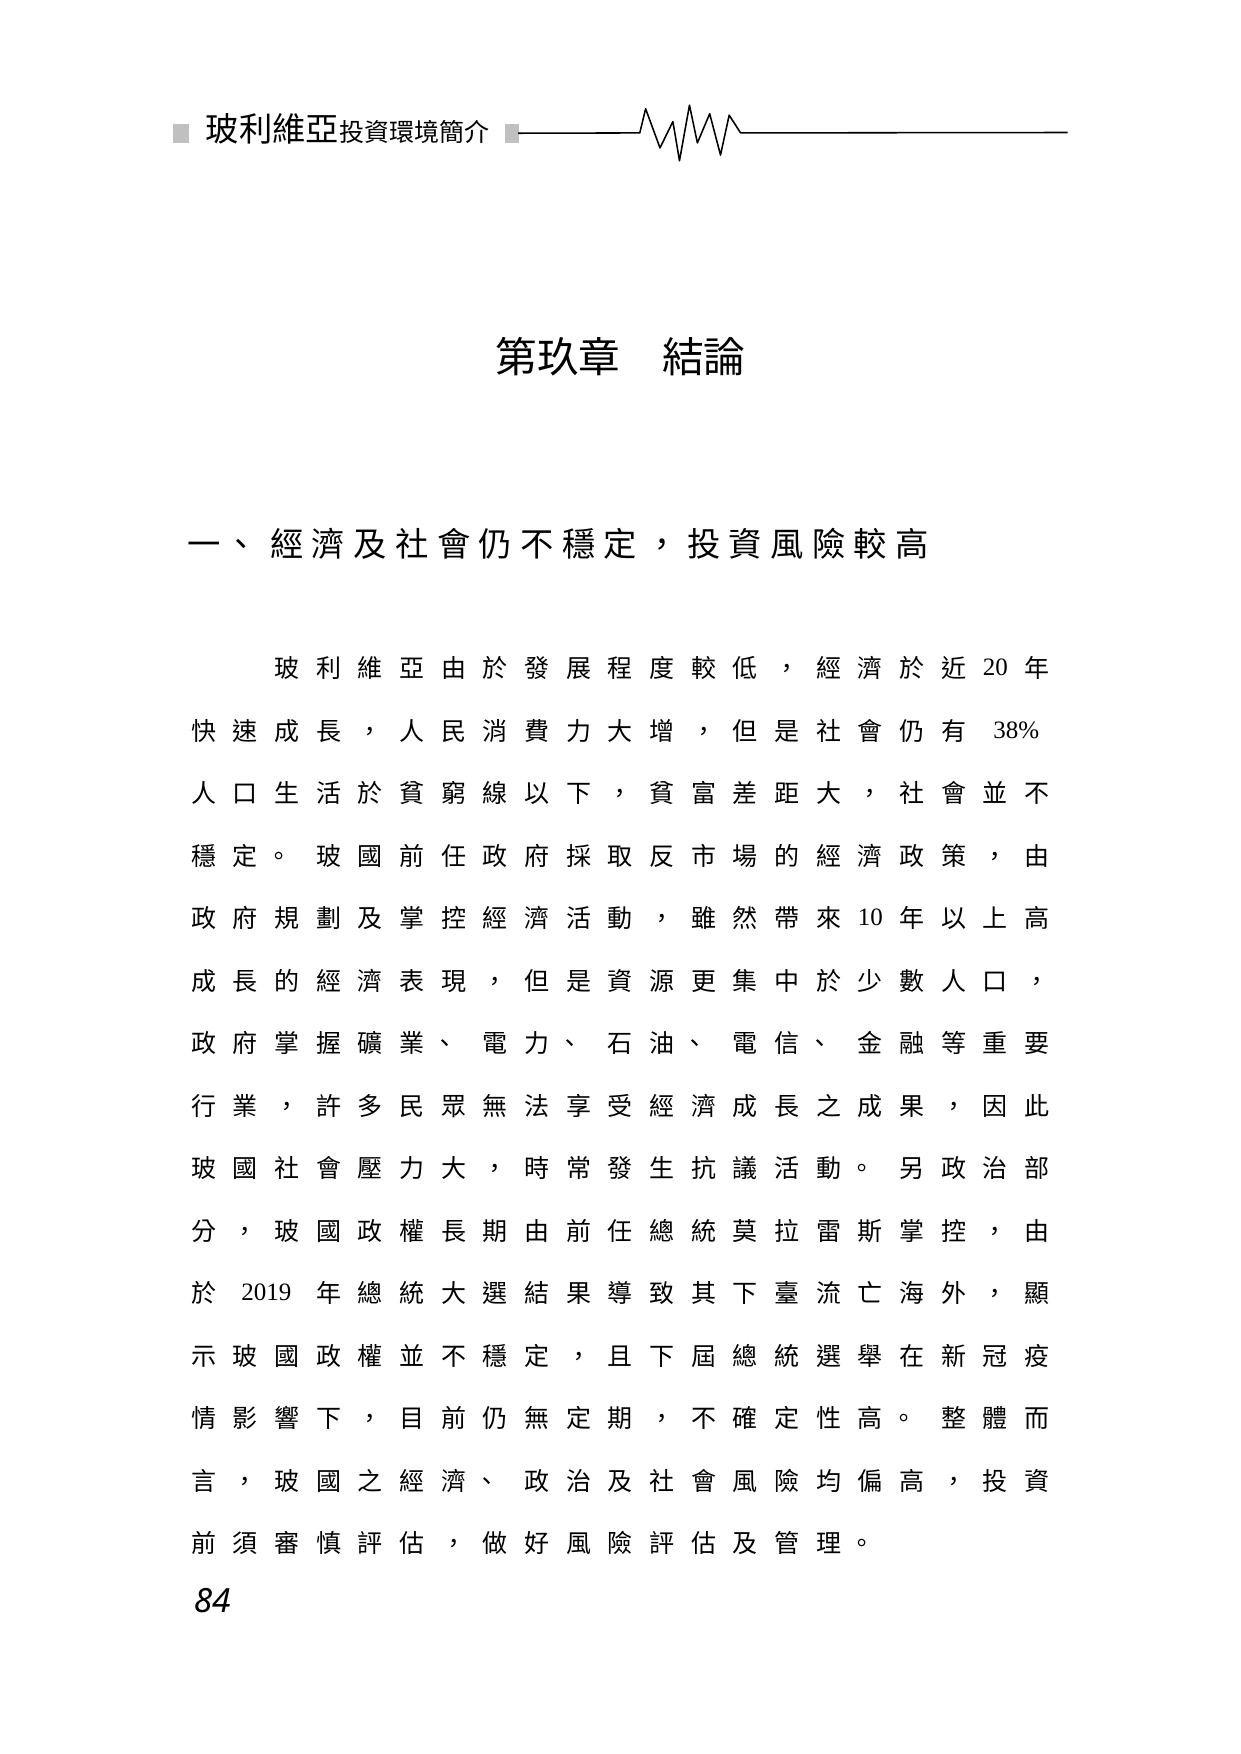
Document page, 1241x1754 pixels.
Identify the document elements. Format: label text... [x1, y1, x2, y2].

text 第玖章 結論 [183, 313, 1058, 375]
text 一、經濟及社會仍不穩定，投資風險較高 [183, 500, 1058, 563]
text 玻利維亞由於發展程度較低，經濟於近20年快速成長，人民消費力大增，但是社會仍有38%人口生活於貧窮線以下，貧富差距大，社會並不穩定。玻國前任政府採取反市場的經濟政策，由政府規劃及掌控經濟活動，雖然帶來10年以上高成長的經濟表現，但是資源更集中於少數人口，政府掌握礦業、電力、石油、電信、金融等重要行業，許多民眾無法享受經濟成長之成果，因此玻國社會壓力大，時常發生抗議活動。另政治部分，玻國政權長期由前任總統莫拉雷斯掌控，由於2019年總統大選結果導致其下臺流亡海外，顯示玻國政權並不穩定，且下屆總統選舉在新冠疫情影響下，目前仍無定期，不確定性高。整體而言，玻國之經濟、政治及社會風險均偏高，投資前須審慎評估，做好風險評估及管理。 [183, 625, 1058, 1563]
